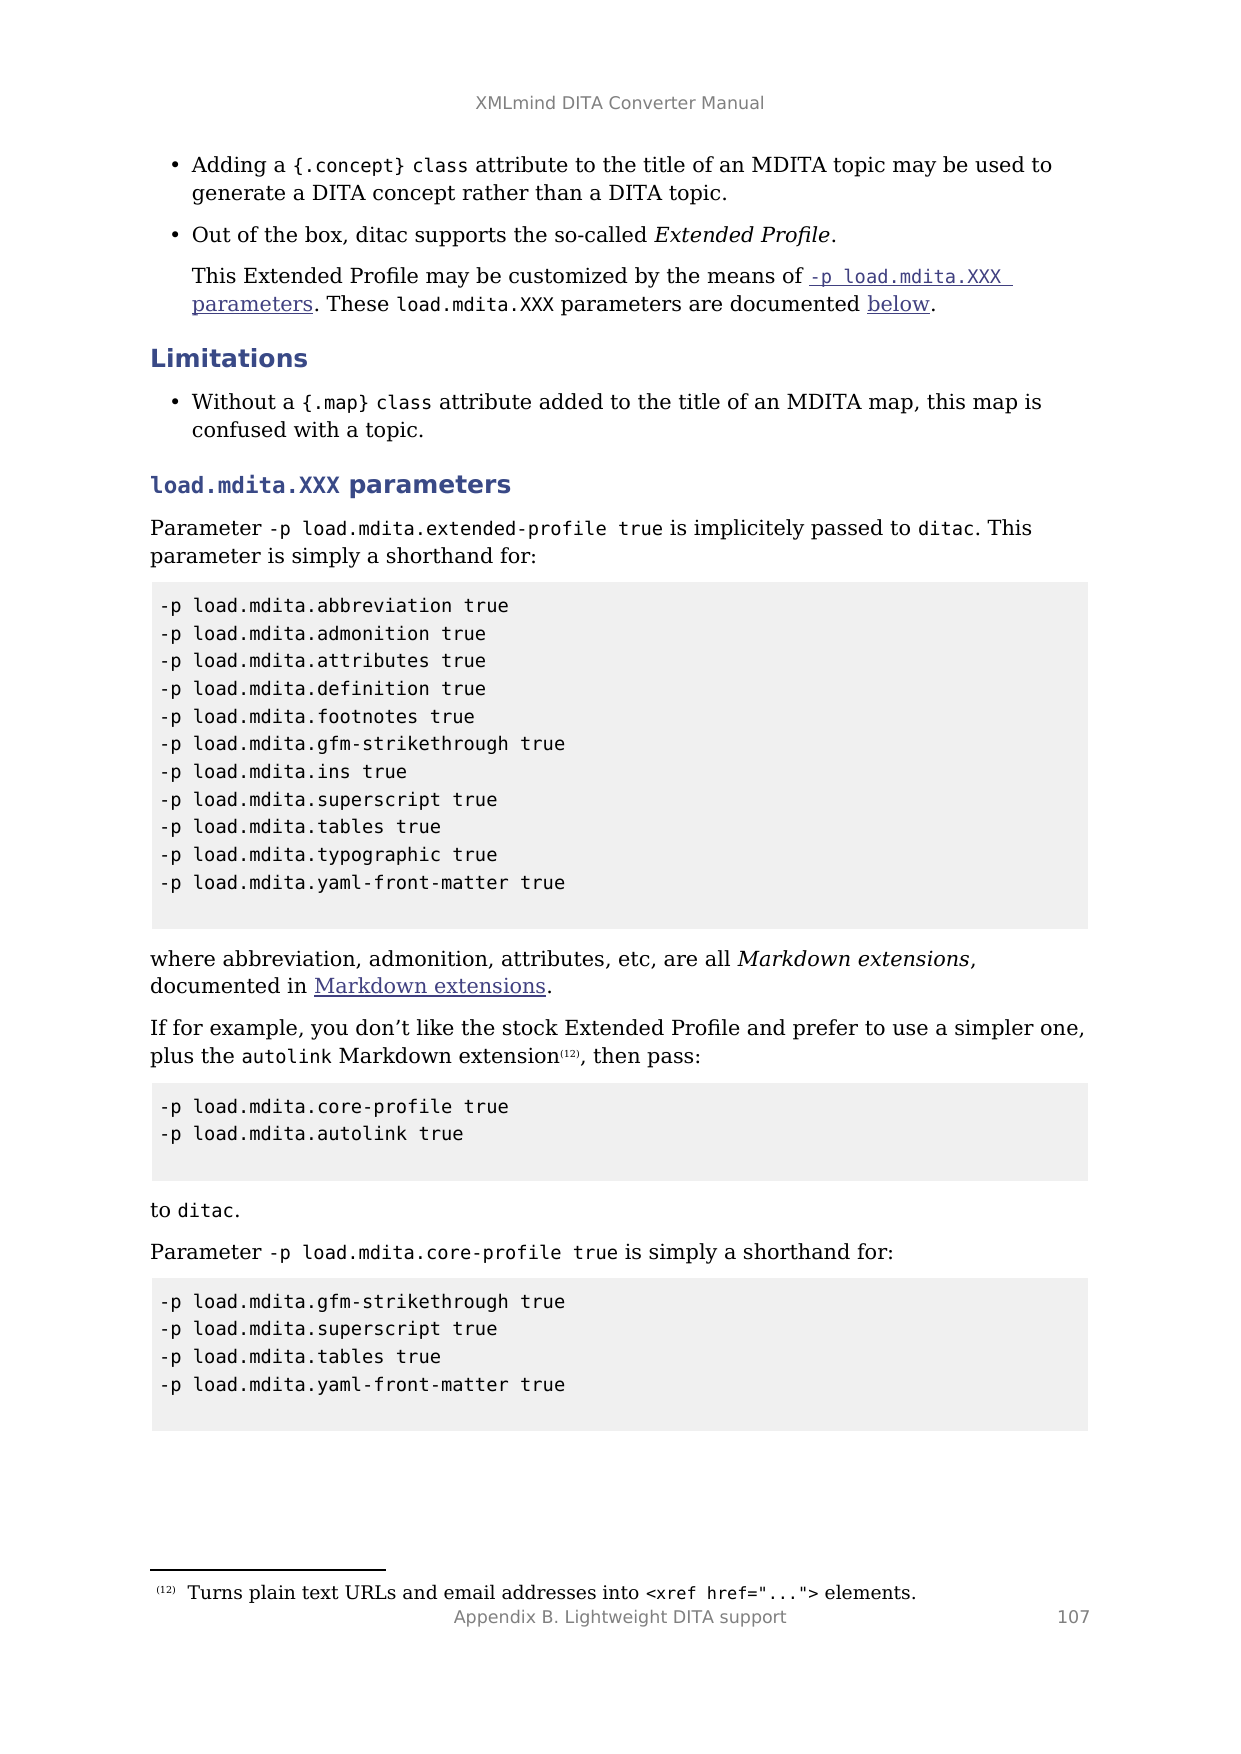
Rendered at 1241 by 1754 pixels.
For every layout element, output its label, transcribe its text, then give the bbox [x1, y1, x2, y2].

text (12) Turns plain text URLs and email addresses into <xref href="..."> elements. [150, 1576, 1090, 1604]
text -p load.mdita.gfm-strikethrough true -p load.mdita.superscript true -p load.mdita.tables true -p load.mdita.yaml-front-matter true [152, 1278, 1088, 1431]
text -p load.mdita.core-profile true -p load.mdita.autolink true [152, 1083, 1088, 1181]
text Parameter -p load.mdita.core-profile true is simply a shorthand for: [150, 1236, 1090, 1264]
list Without a {.map} class attribute added to the title of an MDITA map, this map is confused with a topic. [150, 387, 1090, 442]
text Limitations [150, 344, 1090, 373]
list Out of the box, ditac supports the so-called Extended Profile. [150, 219, 1090, 247]
text If for example, you don’t like the stock Extended Profile and prefer to use a simpler one, plus the autolink Markdown extension(12), then pass: [150, 1012, 1090, 1069]
text to ditac. [150, 1195, 1090, 1222]
list This Extended Profile may be customized by the means of -p load.mdita.XXX parameters. These load.mdita.XXX parameters are documented below. [150, 261, 1090, 316]
text -p load.mdita.abbreviation true -p load.mdita.admonition true -p load.mdita.attributes true -p load.mdita.definition true -p load.mdita.footnotes true -p load.mdita.gfm-strikethrough true -p load.mdita.ins true -p load.mdita.superscript true -p load.mdita.tables true -p load.mdita.typographic true -p load.mdita.yaml-front-matter true [152, 582, 1088, 929]
text load.mdita.XXX parameters [150, 470, 1090, 499]
text Parameter -p load.mdita.extended-profile true is implicitely passed to ditac. This parameter is simply a shorthand for: [150, 513, 1090, 568]
text where abbreviation, admonition, attributes, etc, are all Markdown extensions, documented in Markdown extensions. [150, 943, 1090, 999]
list Adding a {.concept} class attribute to the title of an MDITA topic may be used to generate a DITA concept rather than a DITA topic. [150, 150, 1090, 205]
